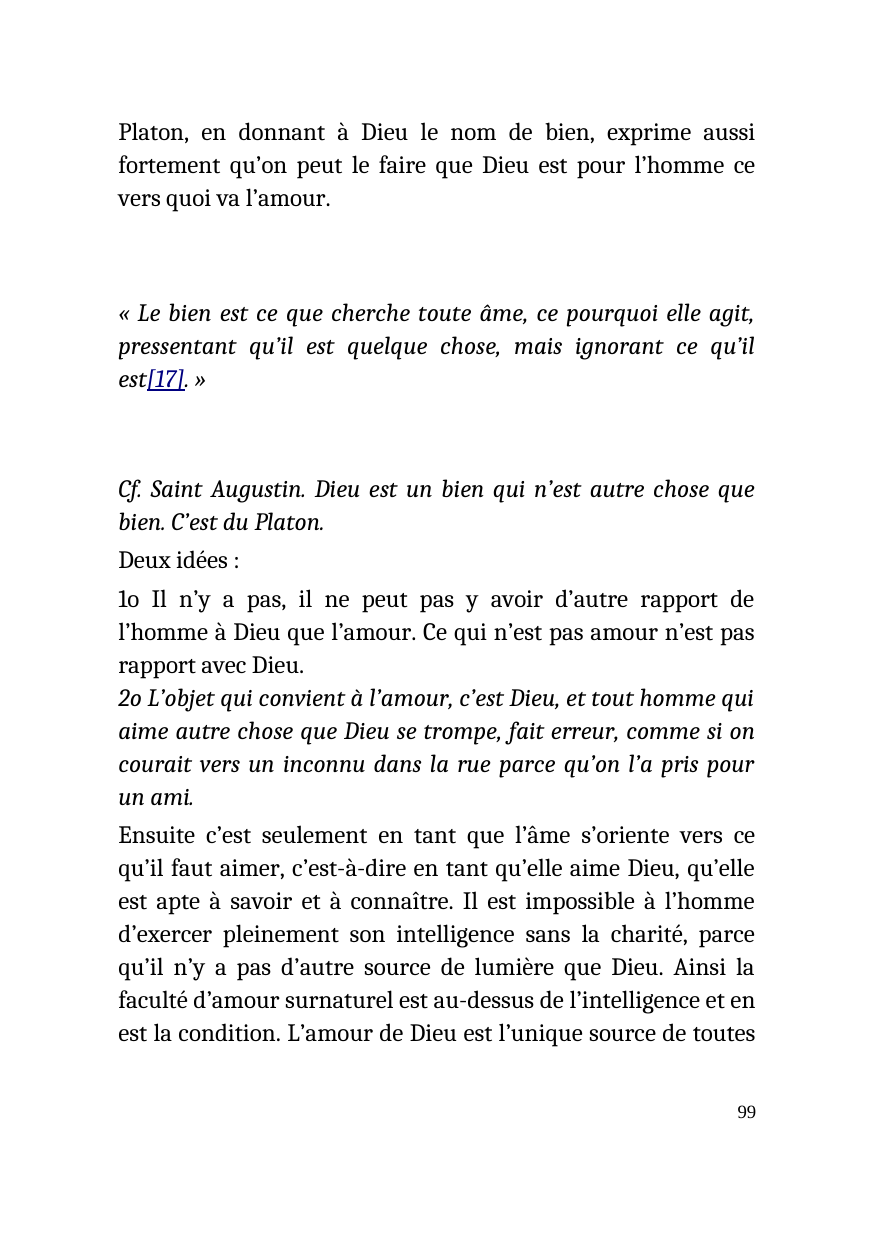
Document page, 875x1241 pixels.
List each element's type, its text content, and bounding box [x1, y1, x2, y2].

text Deux idées : [118, 546, 756, 575]
text 1o Il n’y a pas, il ne peut pas y avoir d’autre rapport de l’homme à Dieu que l’amour. Ce qui n’est pas amour n’est pas rapport avec Dieu. [118, 584, 756, 679]
text « Le bien est ce que cherche toute âme, ce pourquoi elle agit, pressentant qu’il est quelque chose, mais ignorant ce qu’il est[17]. » [118, 299, 756, 394]
text Platon, en donnant à Dieu le nom de bien, exprime aussi fortement qu’on peut le faire que Dieu est pour l’homme ce vers quoi va l’amour. [118, 118, 756, 213]
text Cf. Saint Augustin. Dieu est un bien qui n’est autre chose que bien. C’est du Platon. [118, 475, 756, 537]
text 2o L’objet qui convient à l’amour, c’est Dieu, et tout homme qui aime autre chose que Dieu se trompe, fait erreur, comme si on courait vers un inconnu dans la rue parce qu’on l’a pris pour un ami. [118, 684, 756, 811]
text Ensuite c’est seulement en tant que l’âme s’oriente vers ce qu’il faut aimer, c’est-à-dire en tant qu’elle aime Dieu, qu’elle est apte à savoir et à connaître. Il est impossible à l’homme d’exercer pleinement son intelligence sans la charité, parce qu’il n’y a pas d’autre source de lumière que Dieu. Ainsi la faculté d’amour surnaturel est au-dessus de l’intelligence et en est la condition. L’amour de Dieu est l’unique source de toutes [118, 821, 756, 1048]
